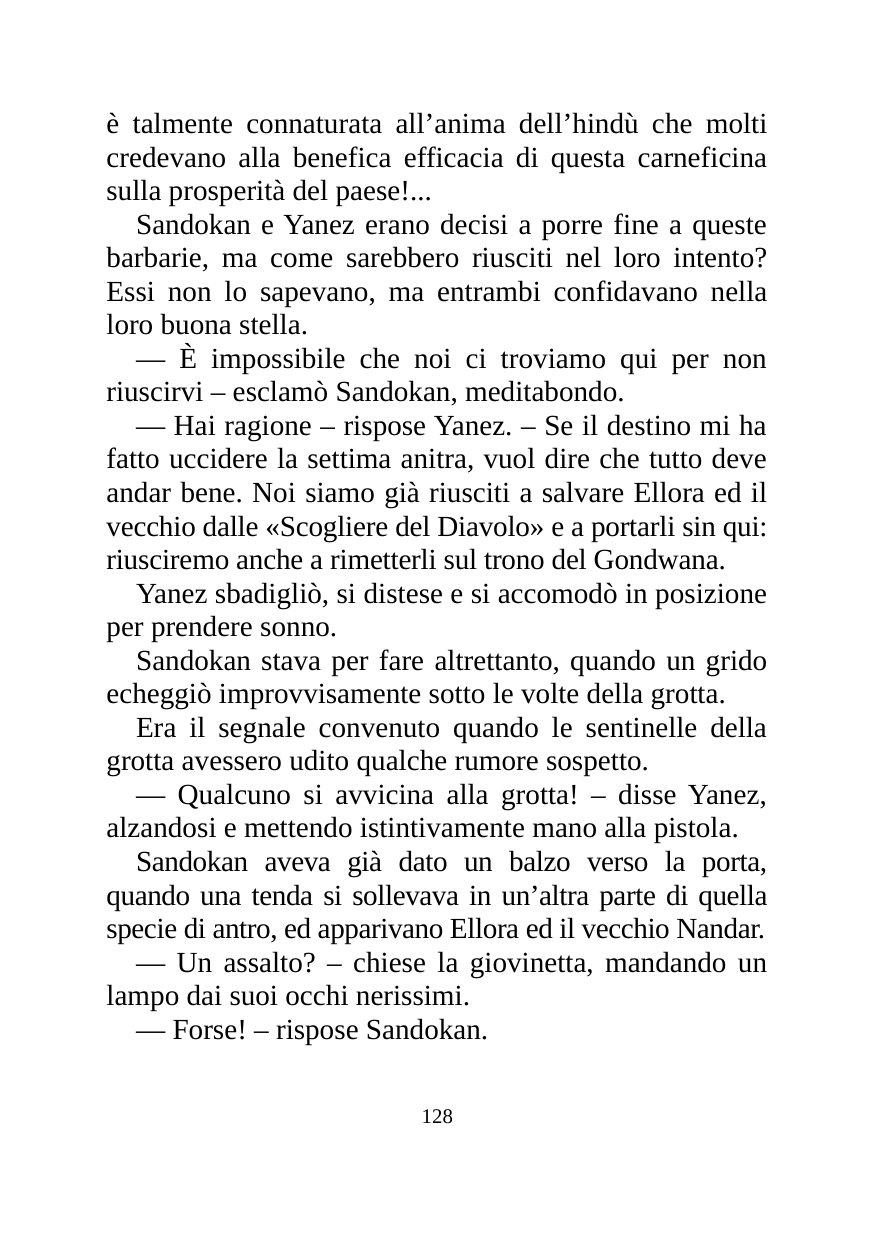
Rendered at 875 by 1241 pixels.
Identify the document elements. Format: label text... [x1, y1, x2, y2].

text — Hai ragione – rispose Yanez. – Se il destino mi ha fatto uccidere la settima anitra, vuol dire che tutto deve andar bene. Noi siamo già riusciti a salvare Ellora ed il vecchio dalle «Scogliere del Diavolo» e a portarli sin qui: riusciremo anche a rimetterli sul trono del Gondwana. [106, 408, 768, 576]
text — Qualcuno si avvicina alla grotta! – disse Yanez, alzandosi e mettendo istintivamente mano alla pistola. [106, 777, 768, 844]
text è talmente connaturata all’anima dell’hindù che molti credevano alla benefica efficacia di questa carneficina sulla prosperità del paese!... [106, 106, 768, 207]
text Sandokan stava per fare altrettanto, quando un grido echeggiò improvvisamente sotto le volte della grotta. [106, 643, 768, 710]
text Sandokan e Yanez erano decisi a porre fine a queste barbarie, ma come sarebbero riusciti nel loro intento? Essi non lo sapevano, ma entrambi confidavano nella loro buona stella. [106, 207, 768, 341]
text Era il segnale convenuto quando le sentinelle della grotta avessero udito qualche rumore sospetto. [106, 710, 768, 777]
text — Forse! – rispose Sandokan. [106, 1012, 768, 1045]
text Yanez sbadigliò, si distese e si accomodò in posizione per prendere sonno. [106, 576, 768, 643]
text Sandokan aveva già dato un balzo verso la porta, quando una tenda si sollevava in un’altra parte di quella specie di antro, ed apparivano Ellora ed il vecchio Nandar. [106, 844, 768, 945]
text — È impossibile che noi ci troviamo qui per non riuscirvi – esclamò Sandokan, meditabondo. [106, 341, 768, 408]
text — Un assalto? – chiese la giovinetta, mandando un lampo dai suoi occhi nerissimi. [106, 945, 768, 1012]
